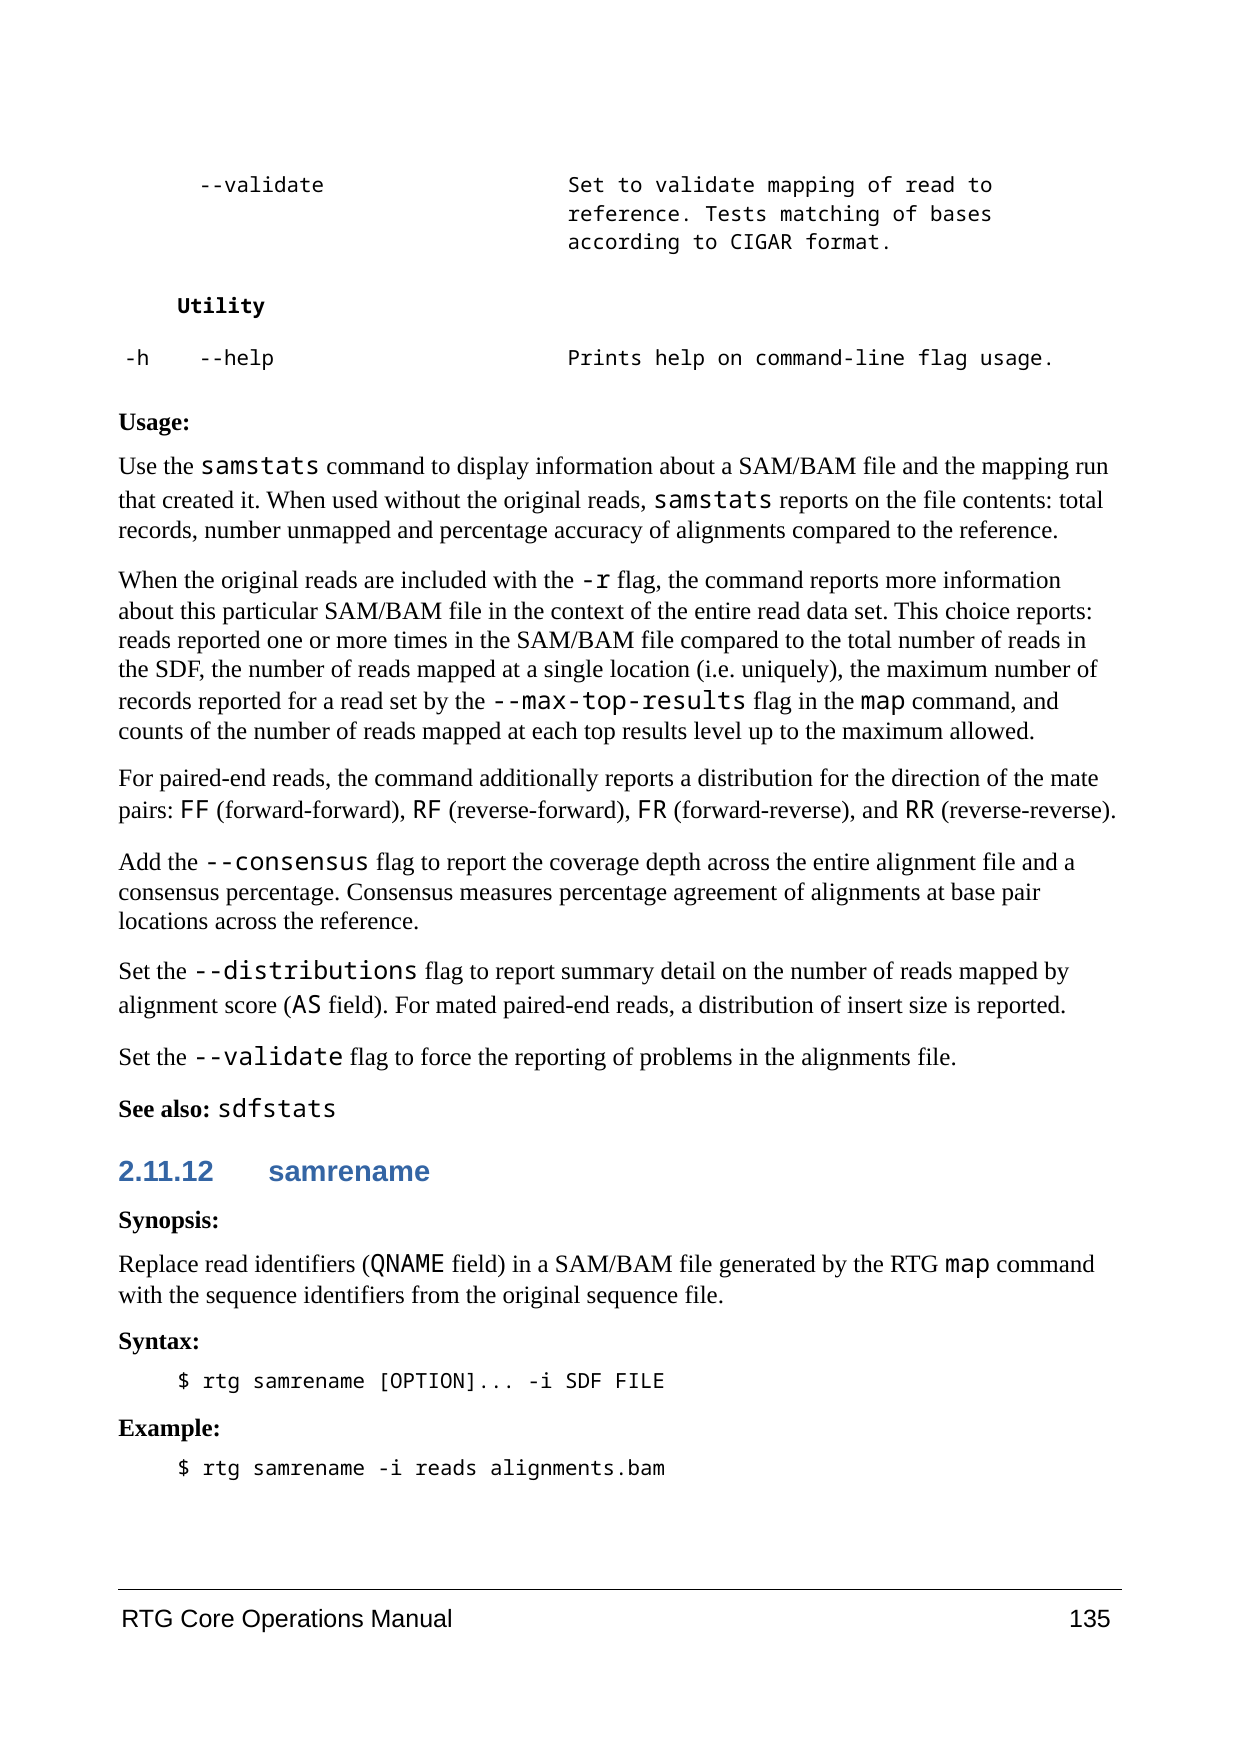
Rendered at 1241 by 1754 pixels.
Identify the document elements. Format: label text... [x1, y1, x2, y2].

subtitle Synopsis: [118, 1205, 1122, 1234]
text Set the --validate flag to force the reporting of problems in the alignments file. [118, 1038, 1122, 1073]
subtitle samrename [118, 1154, 1122, 1187]
text Utility [177, 291, 1122, 319]
text $ rtg samrename -i reads alignments.bam [177, 1453, 1122, 1482]
text Use the samstats command to display information about a SAM/BAM file and the mapping run that created it. When used without the original reads, samstats reports on the file contents: total records, number unmapped and percentage accuracy of alignments compared to the reference. [118, 447, 1122, 544]
table_header Prints help on command-line flag usage. [561, 331, 1093, 389]
subtitle Syntax: [118, 1326, 1122, 1355]
table_header --help [193, 331, 561, 389]
text $ rtg samrename [OPTION]... -i SDF FILE [177, 1367, 1122, 1395]
table_cell Set to validate mapping of read to reference. Tests matching of bases according to CIGAR format. [561, 159, 1093, 273]
table_cell --validate [193, 159, 561, 273]
table_header -h [118, 331, 193, 389]
subtitle Usage: [118, 407, 1122, 436]
text For paired-end reads, the command additionally reports a distribution for the direction of the mate pairs: FF (forward-forward), RF (reverse-forward), FR (forward-reverse), and RR (reverse-reverse). [118, 763, 1122, 826]
text See also: sdfstats [118, 1090, 1122, 1124]
subtitle Example: [118, 1413, 1122, 1442]
text When the original reads are included with the -r flag, the command reports more information about this particular SAM/BAM file in the context of the entire read data set. This choice reports: reads reported one or more times in the SAM/BAM file compared to the total number of reads in the SDF, the number of reads mapped at a single location (i.e. uniquely), the maximum number of records reported for a read set by the --max-top-results flag in the map command, and counts of the number of reads mapped at each top results level up to the maximum allowed. [118, 562, 1122, 745]
table_cell [118, 159, 193, 273]
text Replace read identifiers (QNAME field) in a SAM/BAM file generated by the RTG map command with the sequence identifiers from the original sequence file. [118, 1246, 1122, 1308]
text Set the --distributions flag to report summary detail on the number of reads mapped by alignment score (AS field). For mated paired-end reads, a distribution of insert size is reported. [118, 953, 1122, 1021]
text Add the --consensus flag to report the coverage depth across the entire alignment file and a consensus percentage. Consensus measures percentage agreement of alignments at base pair locations across the reference. [118, 843, 1122, 935]
